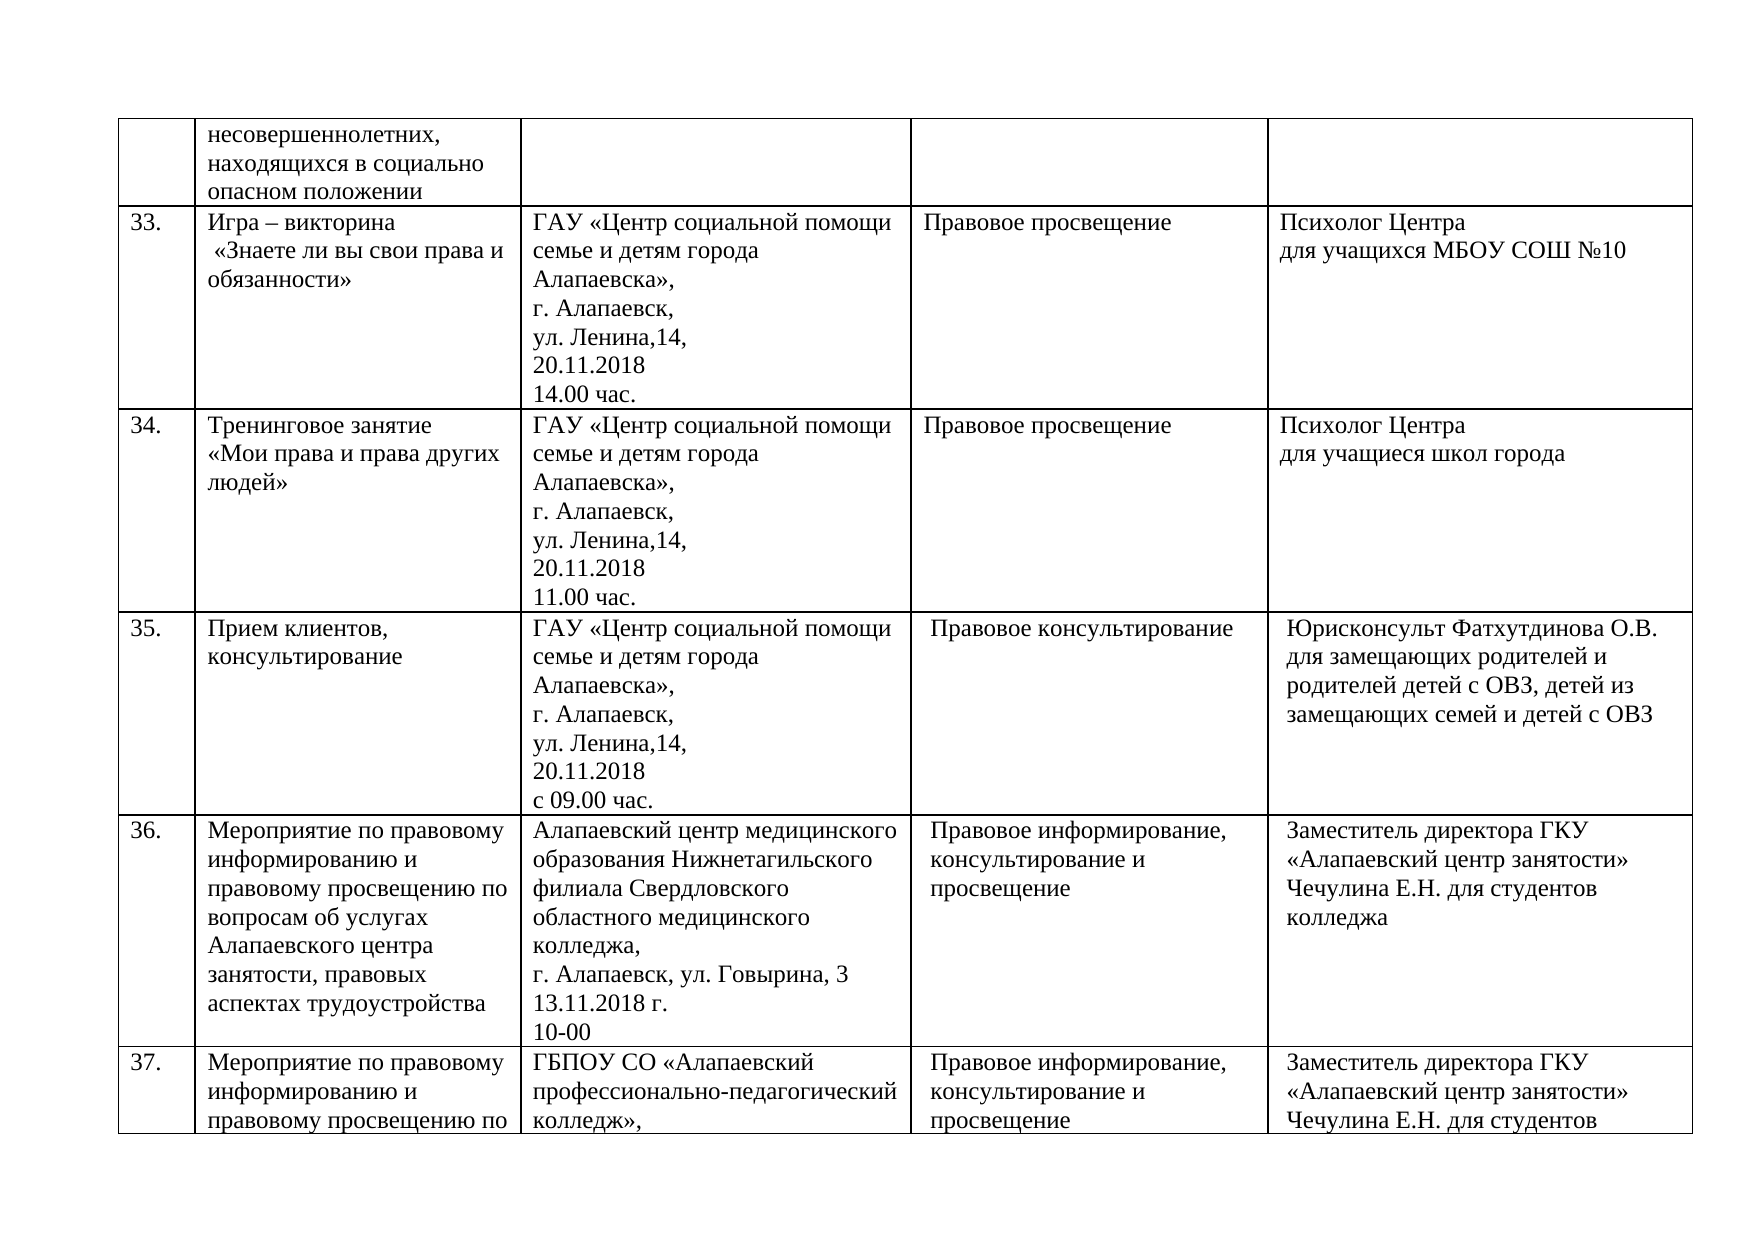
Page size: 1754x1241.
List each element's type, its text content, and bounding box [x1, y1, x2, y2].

table_cell Заместитель директора ГКУ «Алапаевский центр занятости» Чечулина Е.Н. для студентов [1269, 1047, 1692, 1133]
table_cell Психолог Центра для учащихся МБОУ СОШ №10 [1269, 207, 1692, 408]
table_cell Правовое консультирование [912, 613, 1267, 814]
table_cell Правовое просвещение [912, 207, 1267, 408]
table_cell ГАУ «Центр социальной помощи семье и детям города Алапаевска», г. Алапаевск, ул. Ленина,14, 20.11.2018 14.00 час. [522, 207, 910, 408]
table_cell 36. [119, 816, 194, 1046]
table_cell 37. [119, 1047, 194, 1133]
table_cell [1269, 119, 1692, 205]
table_cell Юрисконсульт Фатхутдинова О.В. для замещающих родителей и родителей детей с ОВЗ, детей из замещающих семей и детей с ОВЗ [1269, 613, 1692, 814]
table_cell Правовое информирование, консультирование и просвещение [912, 1047, 1267, 1133]
table_cell Мероприятие по правовому информированию и правовому просвещению по вопросам об услугах Алапаевского центра занятости, правовых аспектах трудоустройства [196, 816, 520, 1046]
table_cell Заместитель директора ГКУ «Алапаевский центр занятости» Чечулина Е.Н. для студентов колледжа [1269, 816, 1692, 1046]
table_cell ГАУ «Центр социальной помощи семье и детям города Алапаевска», г. Алапаевск, ул. Ленина,14, 20.11.2018 11.00 час. [522, 410, 910, 611]
table_cell [522, 119, 910, 205]
table_cell 34. [119, 410, 194, 611]
table_cell [119, 119, 194, 205]
table_cell 35. [119, 613, 194, 814]
table_cell 33. [119, 207, 194, 408]
table_cell Психолог Центра для учащиеся школ города [1269, 410, 1692, 611]
table_cell ГБПОУ СО «Алапаевский профессионально-педагогический колледж», [522, 1047, 910, 1133]
table_cell Мероприятие по правовому информированию и правовому просвещению по [196, 1047, 520, 1133]
table_cell Алапаевский центр медицинского образования Нижнетагильского филиала Свердловского областного медицинского колледжа, г. Алапаевск, ул. Говырина, 3 13.11.2018 г. 10-00 [522, 816, 910, 1046]
table_cell Прием клиентов, консультирование [196, 613, 520, 814]
table_cell несовершеннолетних, находящихся в социально опасном положении [196, 119, 520, 205]
table_cell Игра – викторина «Знаете ли вы свои права и обязанности» [196, 207, 520, 408]
table_cell Правовое просвещение [912, 410, 1267, 611]
table_cell [912, 119, 1267, 205]
table_cell Тренинговое занятие «Мои права и права других людей» [196, 410, 520, 611]
table_cell ГАУ «Центр социальной помощи семье и детям города Алапаевска», г. Алапаевск, ул. Ленина,14, 20.11.2018 с 09.00 час. [522, 613, 910, 814]
table_cell Правовое информирование, консультирование и просвещение [912, 816, 1267, 1046]
